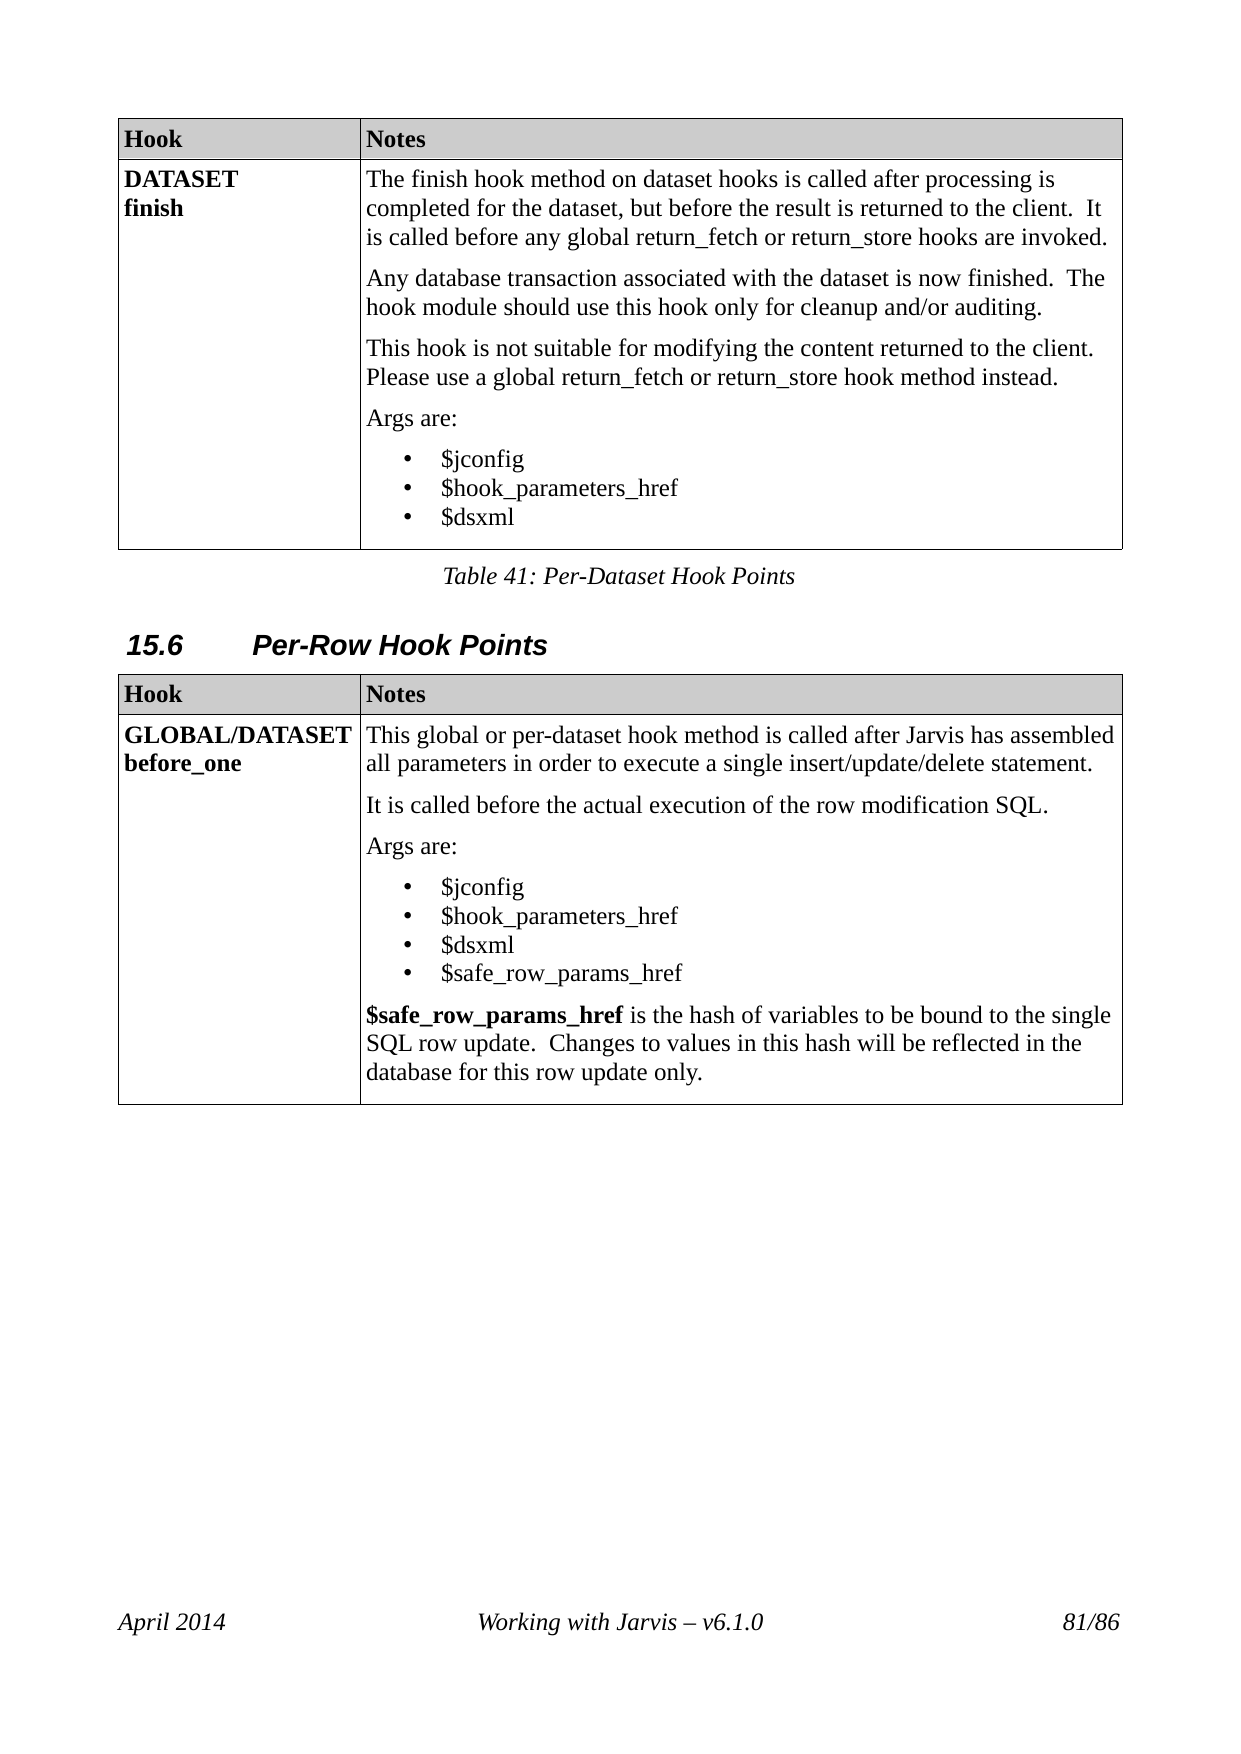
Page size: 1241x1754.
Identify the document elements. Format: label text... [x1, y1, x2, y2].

subtitle Per-Row Hook Points [118, 628, 1122, 661]
table_header Hook [119, 675, 360, 714]
table_header Notes [361, 119, 1122, 158]
text Table 41: Per-Dataset Hook Points [118, 561, 1122, 590]
table_cell GLOBAL/DATASET before_one [119, 715, 360, 1104]
table_cell DATASET finish [119, 160, 360, 549]
table_cell This global or per-dataset hook method is called after Jarvis has assembled all parameters in order to execute a single insert/update/delete statement. It is called before the actual execution of the row modification SQL. Args are: $jconfig $hook_parameters_href $dsxml $safe_row_params_href $safe_row_params_href is the hash of variables to be bound to the single SQL row update. Changes to values in this hash will be reflected in the database for this row update only. [361, 715, 1122, 1104]
table_header Hook [119, 119, 360, 158]
table_header Notes [361, 675, 1122, 714]
table_cell The finish hook method on dataset hooks is called after processing is completed for the dataset, but before the result is returned to the client. It is called before any global return_fetch or return_store hooks are invoked. Any database transaction associated with the dataset is now finished. The hook module should use this hook only for cleanup and/or auditing. This hook is not suitable for modifying the content returned to the client. Please use a global return_fetch or return_store hook method instead. Args are: $jconfig $hook_parameters_href $dsxml [361, 160, 1122, 549]
